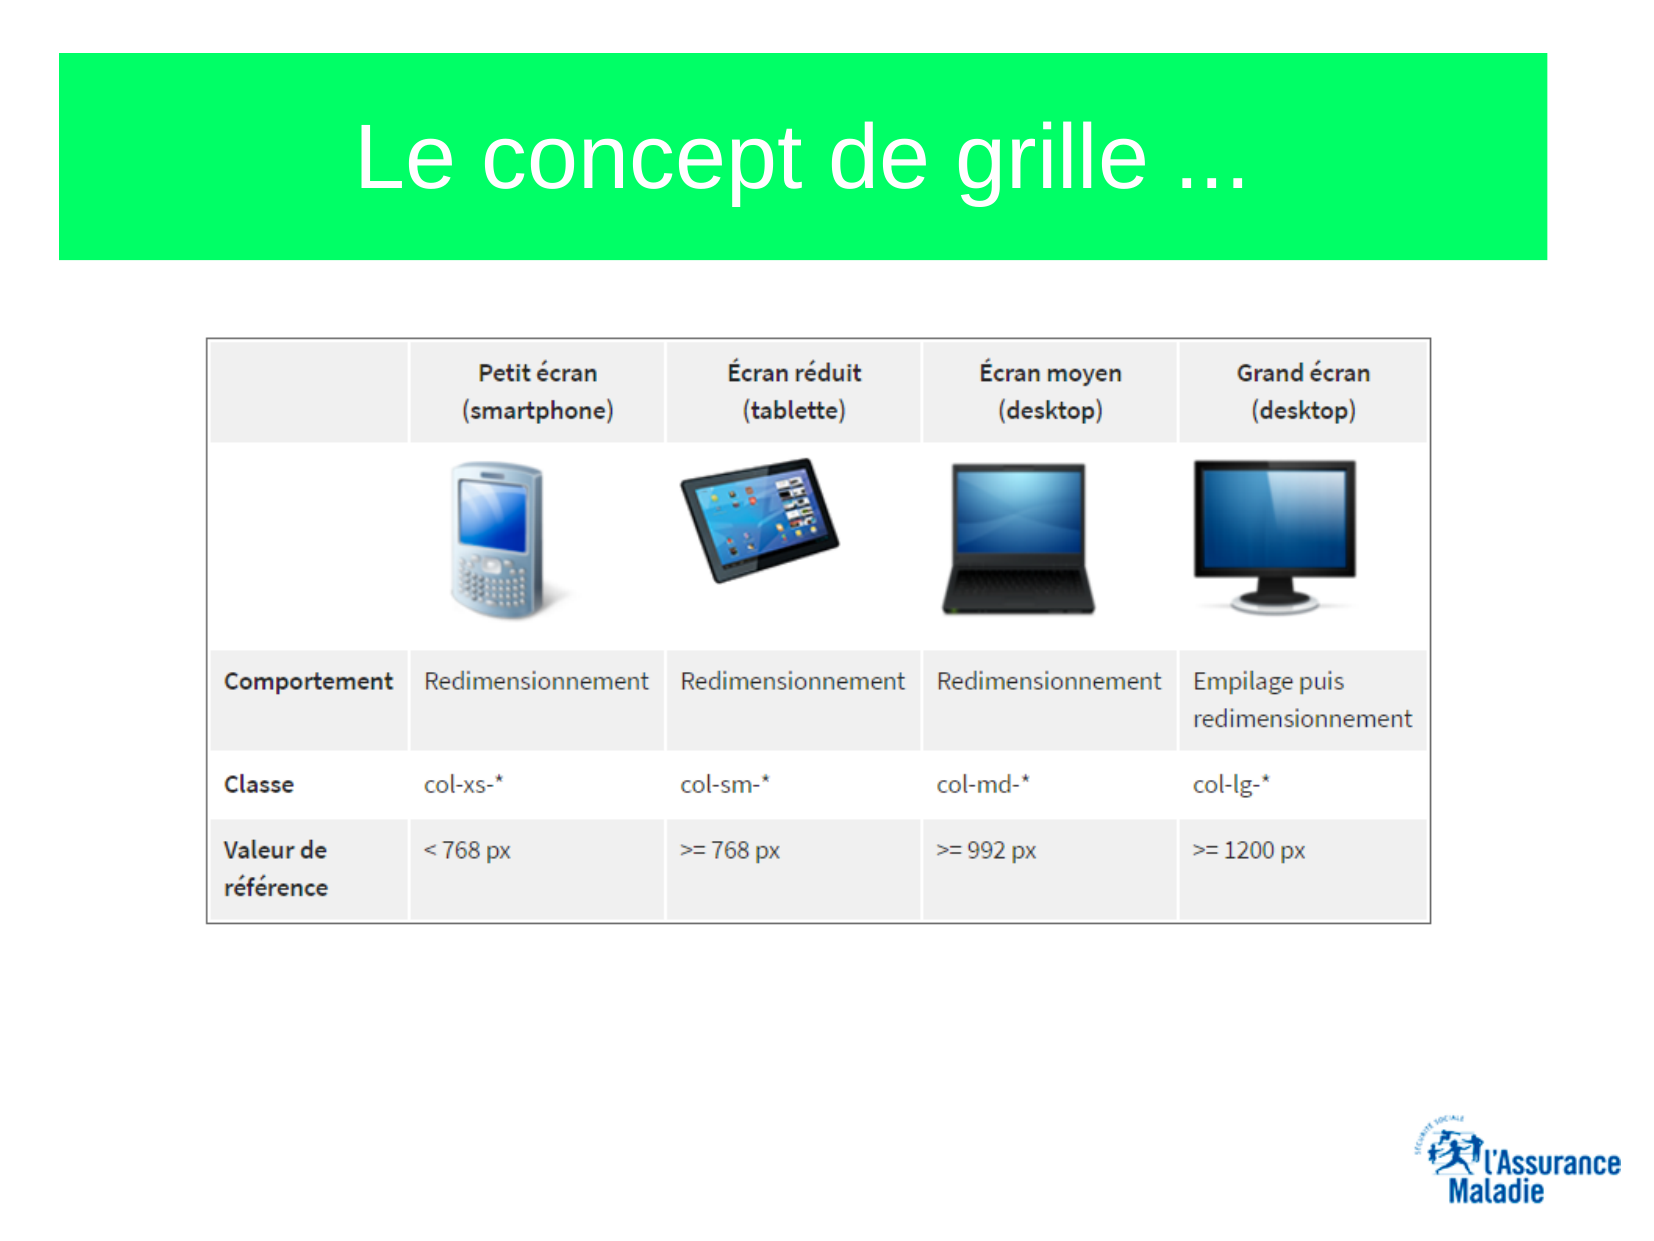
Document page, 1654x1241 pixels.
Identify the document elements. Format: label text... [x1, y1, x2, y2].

title Le concept de grille ... [59, 53, 1548, 261]
picture [200, 330, 1441, 937]
picture [1393, 1111, 1621, 1205]
